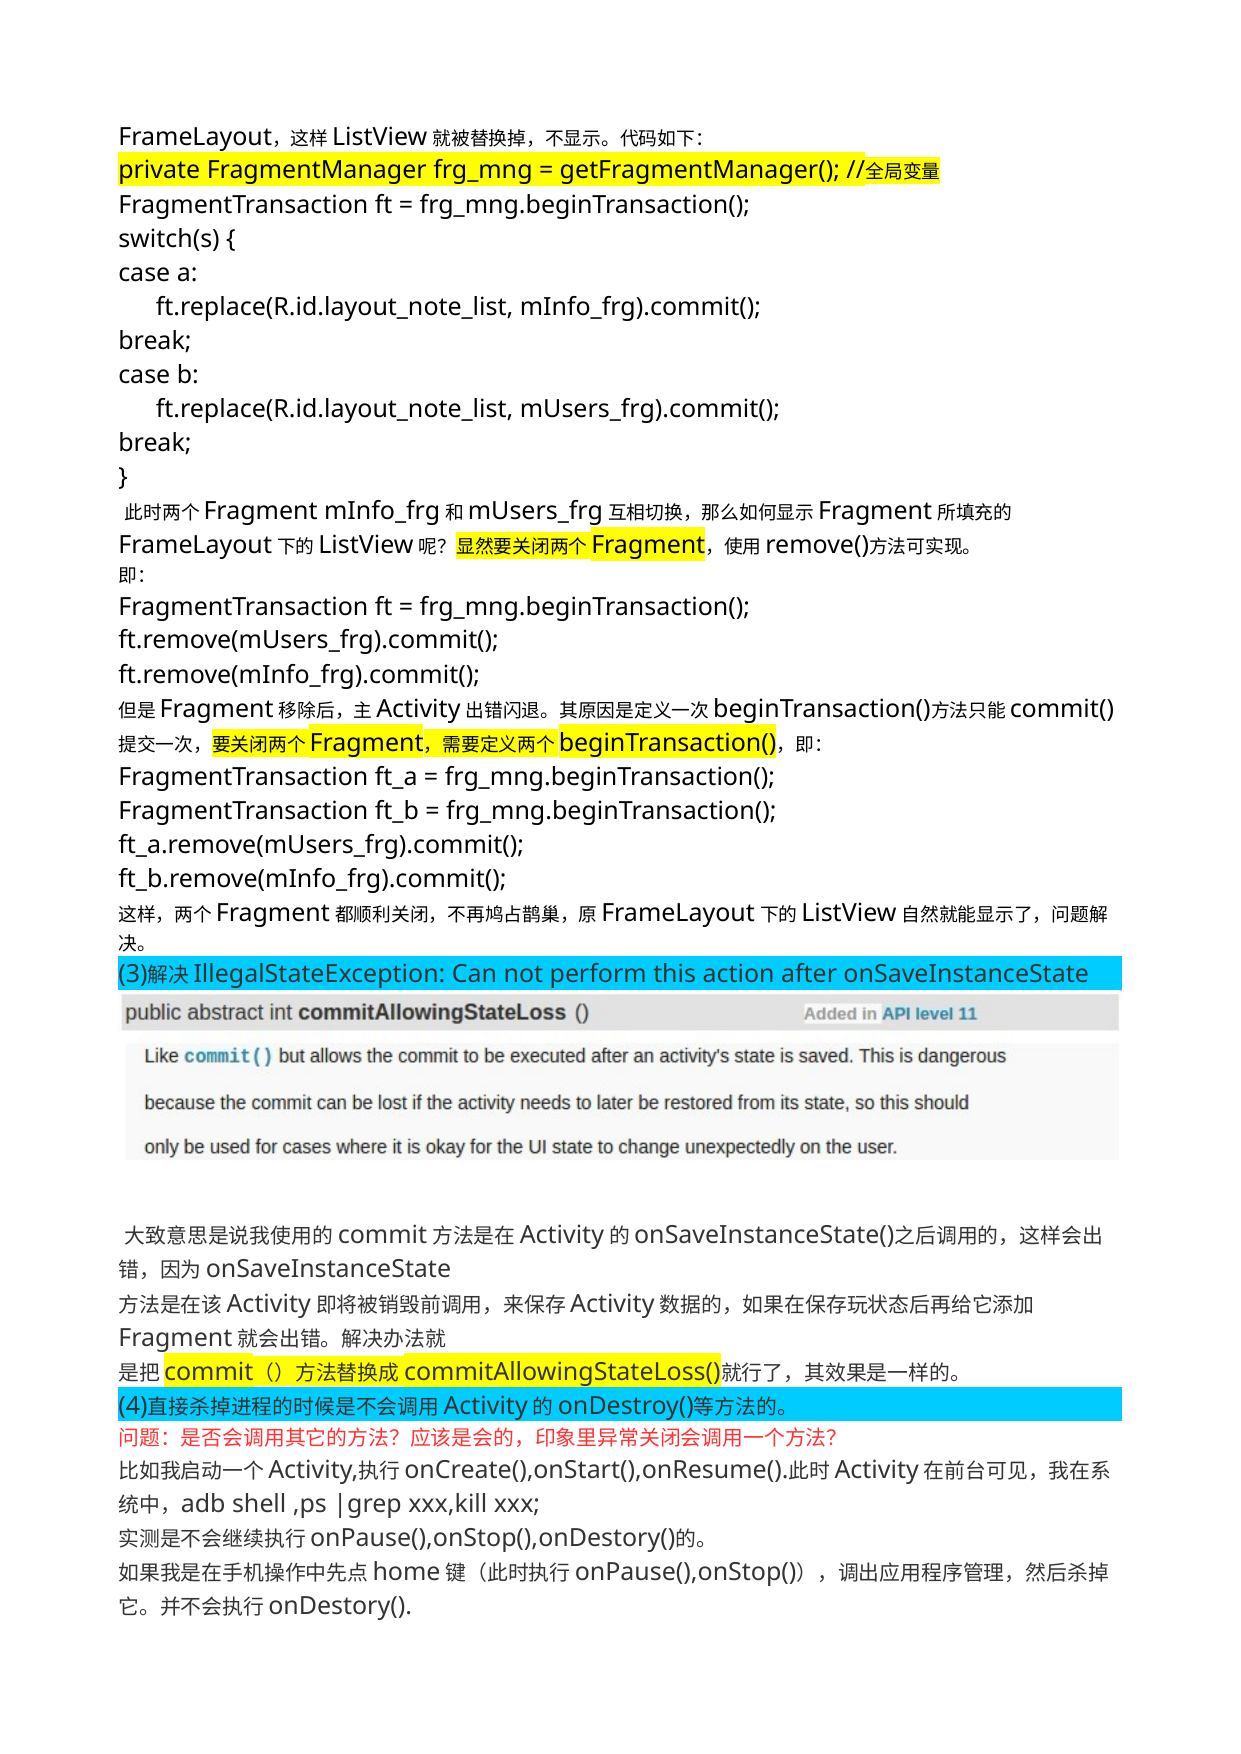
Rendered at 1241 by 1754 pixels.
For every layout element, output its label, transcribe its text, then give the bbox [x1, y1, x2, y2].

text ft.replace(R.id.layout_note_list, mInfo_frg).commit(); [118, 288, 1122, 322]
text ft.remove(mInfo_frg).commit(); [118, 656, 1122, 690]
text (3)解决IllegalStateException: Can not perform this action after onSaveInstanceState [118, 956, 1122, 990]
text 这样，两个Fragment都顺利关闭，不再鸠占鹊巢，原FrameLayout下的ListView自然就能显示了，问题解决。 [118, 895, 1122, 956]
text ft_a.remove(mUsers_frg).commit(); [118, 827, 1122, 861]
text break; [118, 322, 1122, 357]
text 即： [118, 561, 1122, 588]
text switch(s) { [118, 220, 1122, 254]
text 如果我是在手机操作中先点home键（此时执行onPause(),onStop()），调出应用程序管理，然后杀掉它。并不会执行onDestory(). [118, 1554, 1122, 1622]
text case a: [118, 254, 1122, 288]
text 是把commit（）方法替换成 commitAllowingStateLoss()就行了，其效果是一样的。 [118, 1353, 1122, 1387]
text case b: [118, 357, 1122, 391]
text 此时两个Fragment mInfo_frg和mUsers_frg互相切换，那么如何显示Fragment所填充的FrameLayout下的ListView呢？显然要关闭两个Fragment，使用remove()方法可实现。 [118, 493, 1122, 561]
text break; [118, 425, 1122, 459]
text } [118, 459, 1122, 493]
text private FragmentManager frg_mng = getFragmentManager(); //全局变量 [118, 152, 1122, 186]
text FragmentTransaction ft_a = frg_mng.beginTransaction(); [118, 758, 1122, 792]
text ft.remove(mUsers_frg).commit(); [118, 622, 1122, 656]
text 但是Fragment移除后，主Activity出错闪退。其原因是定义一次beginTransaction()方法只能commit()提交一次，要关闭两个Fragment，需要定义两个beginTransaction()，即： [118, 690, 1122, 758]
text (4)直接杀掉进程的时候是不会调用Activity的onDestroy()等方法的。 [118, 1387, 1122, 1421]
text FragmentTransaction ft_b = frg_mng.beginTransaction(); [118, 792, 1122, 827]
text 比如我启动一个Activity,执行onCreate(),onStart(),onResume().此时Activity在前台可见，我在系统中，adb shell ,ps |grep xxx,kill xxx; [118, 1452, 1122, 1520]
text 方法是在该Activity即将被销毁前调用，来保存Activity数据的，如果在保存玩状态后再给它添加Fragment就会出错。解决办法就 [118, 1285, 1122, 1353]
text ft.replace(R.id.layout_note_list, mUsers_frg).commit(); [118, 391, 1122, 425]
text FrameLayout，这样ListView就被替换掉，不显示。代码如下： [118, 118, 1122, 152]
text FragmentTransaction ft = frg_mng.beginTransaction(); [118, 186, 1122, 220]
text 问题：是否会调用其它的方法？应该是会的，印象里异常关闭会调用一个方法？ [118, 1421, 1122, 1452]
text 大致意思是说我使用的 commit方法是在Activity的onSaveInstanceState()之后调用的，这样会出错，因为onSaveInstanceState [118, 1217, 1122, 1285]
text 实测是不会继续执行onPause(),onStop(),onDestory()的。 [118, 1520, 1122, 1554]
picture [118, 991, 1123, 1183]
text ft_b.remove(mInfo_frg).commit(); [118, 861, 1122, 895]
text FragmentTransaction ft = frg_mng.beginTransaction(); [118, 588, 1122, 622]
